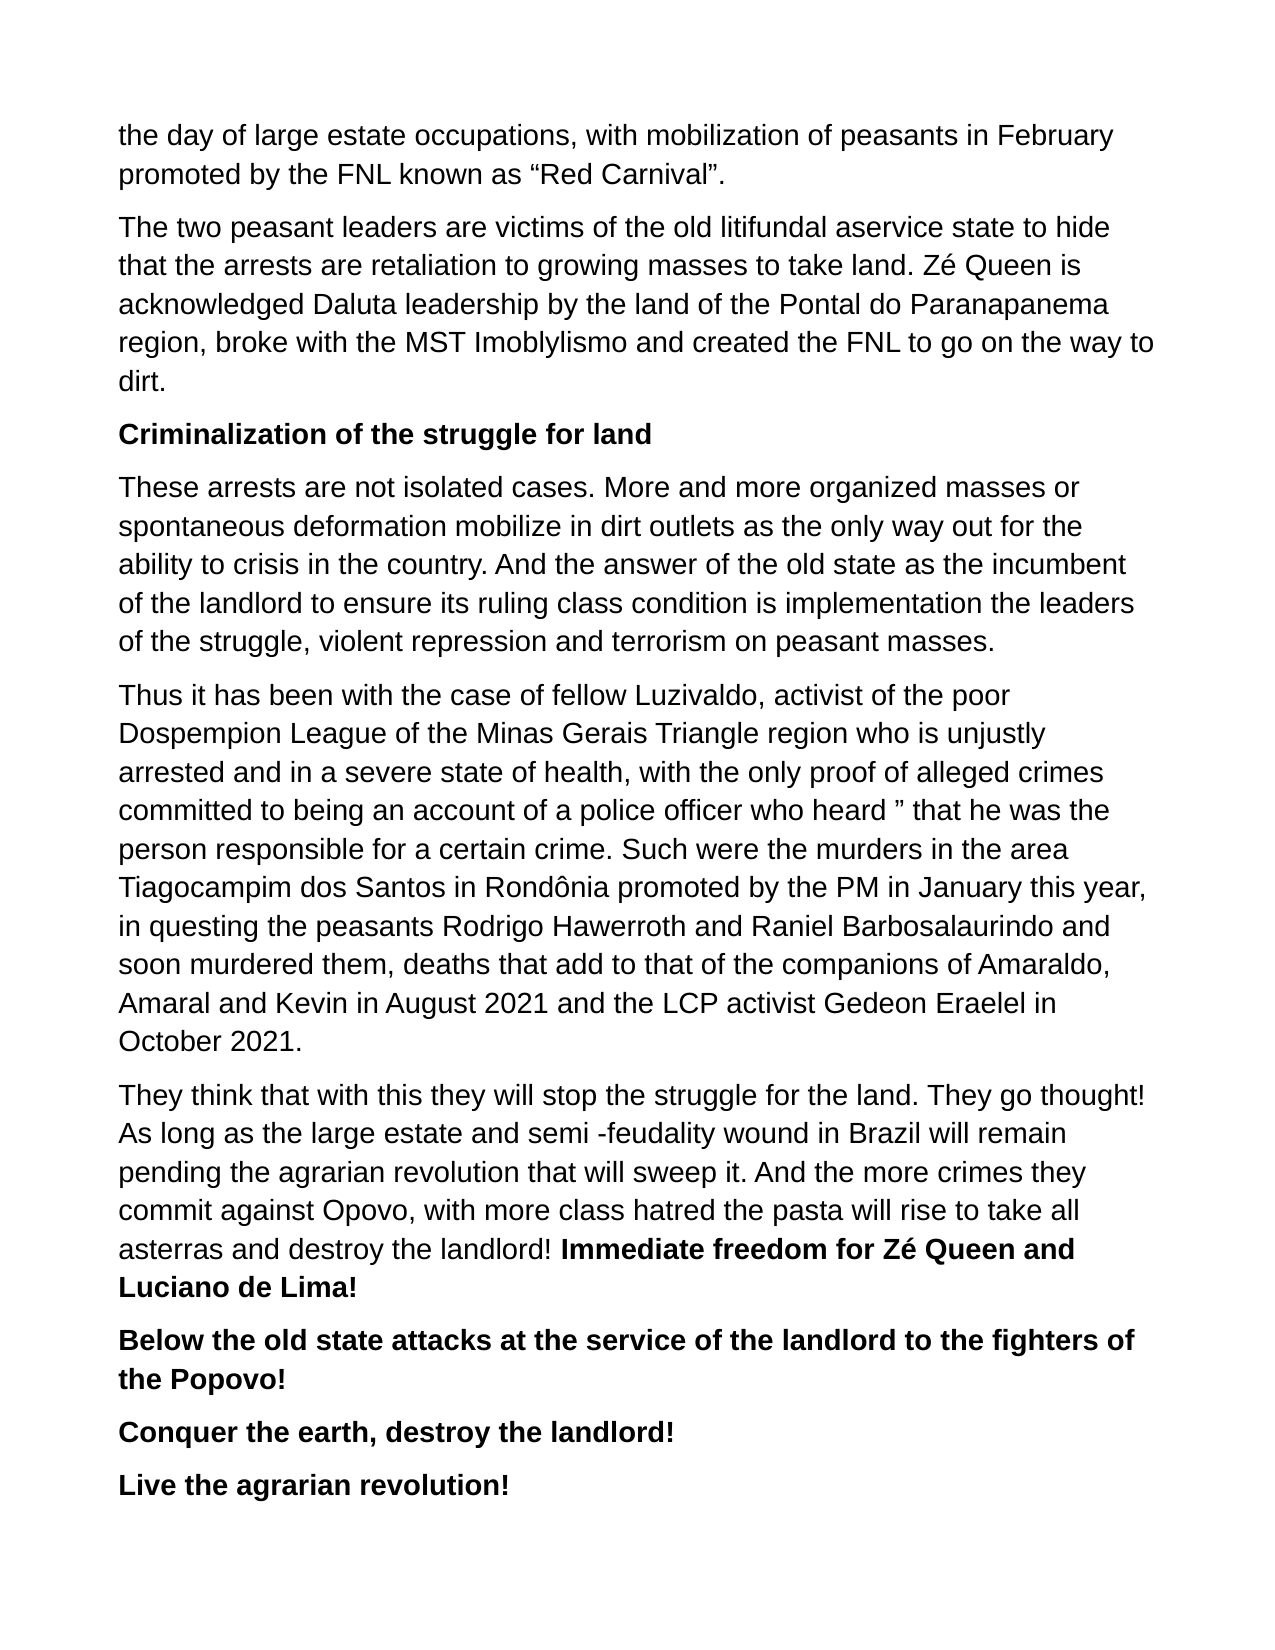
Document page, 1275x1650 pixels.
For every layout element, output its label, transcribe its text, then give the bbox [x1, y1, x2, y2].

text The two peasant leaders are victims of the old litifundal aservice state to hide that the arrests are retaliation to growing masses to take land. Zé Queen is acknowledged Daluta leadership by the land of the Pontal do Paranapanema region, broke with the MST Imoblylismo and created the FNL to go on the way to dirt. [118, 210, 1157, 397]
text Criminalization of the struggle for land [118, 417, 1157, 451]
text the day of large estate occupations, with mobilization of peasants in February promoted by the FNL known as “Red Carnival”. [118, 118, 1157, 190]
text Conquer the earth, destroy the landlord! [118, 1415, 1157, 1448]
text These arrests are not isolated cases. More and more organized masses or spontaneous deformation mobilize in dirt outlets as the only way out for the ability to crisis in the country. And the answer of the old state as the incumbent of the landlord to ensure its ruling class condition is implementation the leaders of the struggle, violent repression and terrorism on peasant masses. [118, 470, 1157, 658]
text Below the old state attacks at the service of the landlord to the fighters of the Popovo! [118, 1323, 1157, 1395]
text Thus it has been with the case of fellow Luzivaldo, activist of the poor Dospempion League of the Minas Gerais Triangle region who is unjustly arrested and in a severe state of health, with the only proof of alleged crimes committed to being an account of a police officer who heard ” that he was the person responsible for a certain crime. Such were the murders in the area Tiagocampim dos Santos in Rondônia promoted by the PM in January this year, in questing the peasants Rodrigo Hawerroth and Raniel Barbosalaurindo and soon murdered them, deaths that add to that of the companions of Amaraldo, Amaral and Kevin in August 2021 and the LCP activist Gedeon Eraelel in October 2021. [118, 677, 1157, 1058]
text Live the agrarian revolution! [118, 1468, 1157, 1502]
text They think that with this they will stop the struggle for the land. They go thought!As long as the large estate and semi -feudality wound in Brazil will remain pending the agrarian revolution that will sweep it. And the more crimes they commit against Opovo, with more class hatred the pasta will rise to take all asterras and destroy the landlord! Immediate freedom for Zé Queen and Luciano de Lima! [118, 1077, 1157, 1304]
